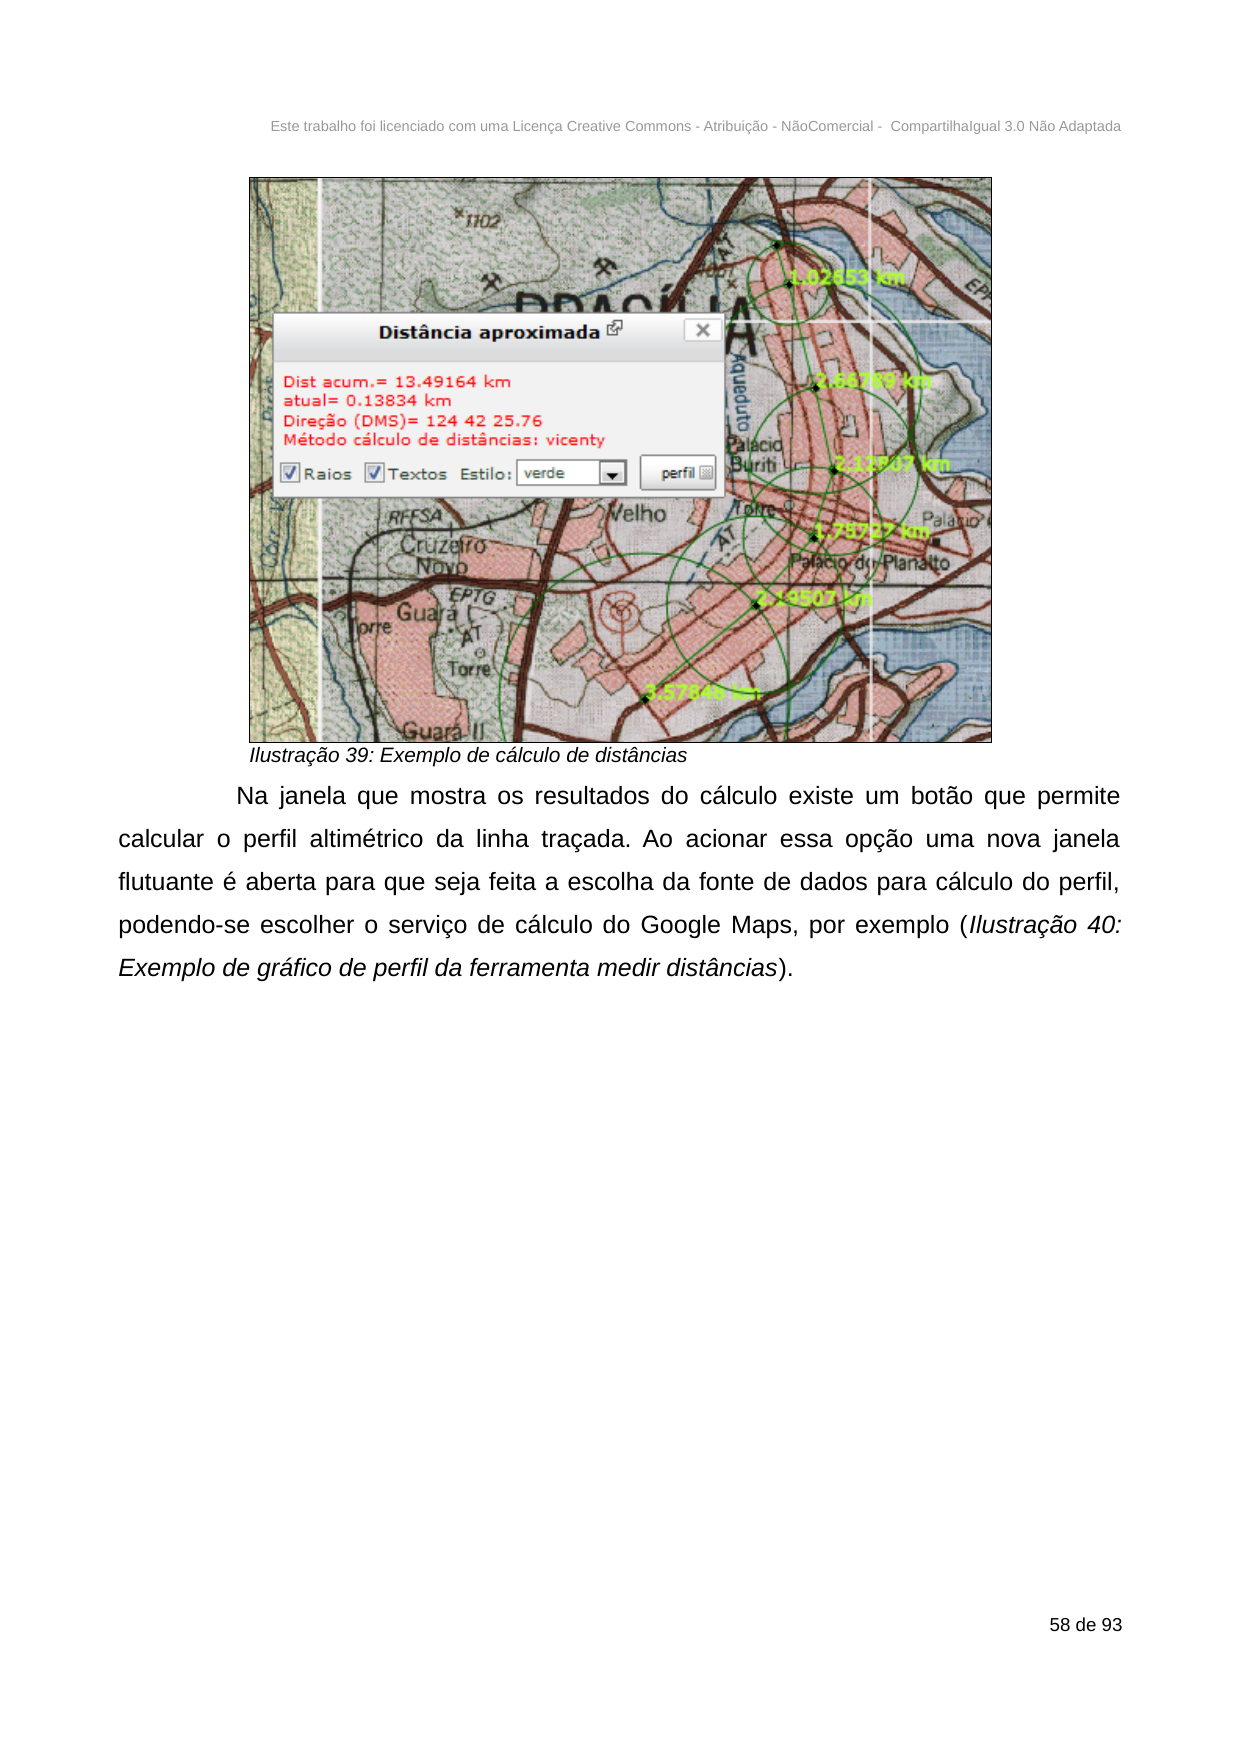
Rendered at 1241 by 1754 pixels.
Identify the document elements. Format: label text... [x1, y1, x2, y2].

picture [250, 178, 991, 742]
text Na janela que mostra os resultados do cálculo existe um botão que permite calcular o perfil altimétrico da linha traçada. Ao acionar essa opção uma nova janela flutuante é aberta para que seja feita a escolha da fonte de dados para cálculo do perfil, podendo-se escolher o serviço de cálculo do Google Maps, por exemplo (Ilustração 40: Exemplo de gráfico de perfil da ferramenta medir distâncias). [118, 164, 1122, 982]
text Ilustração 39: Exemplo de cálculo de distâncias [249, 743, 991, 766]
